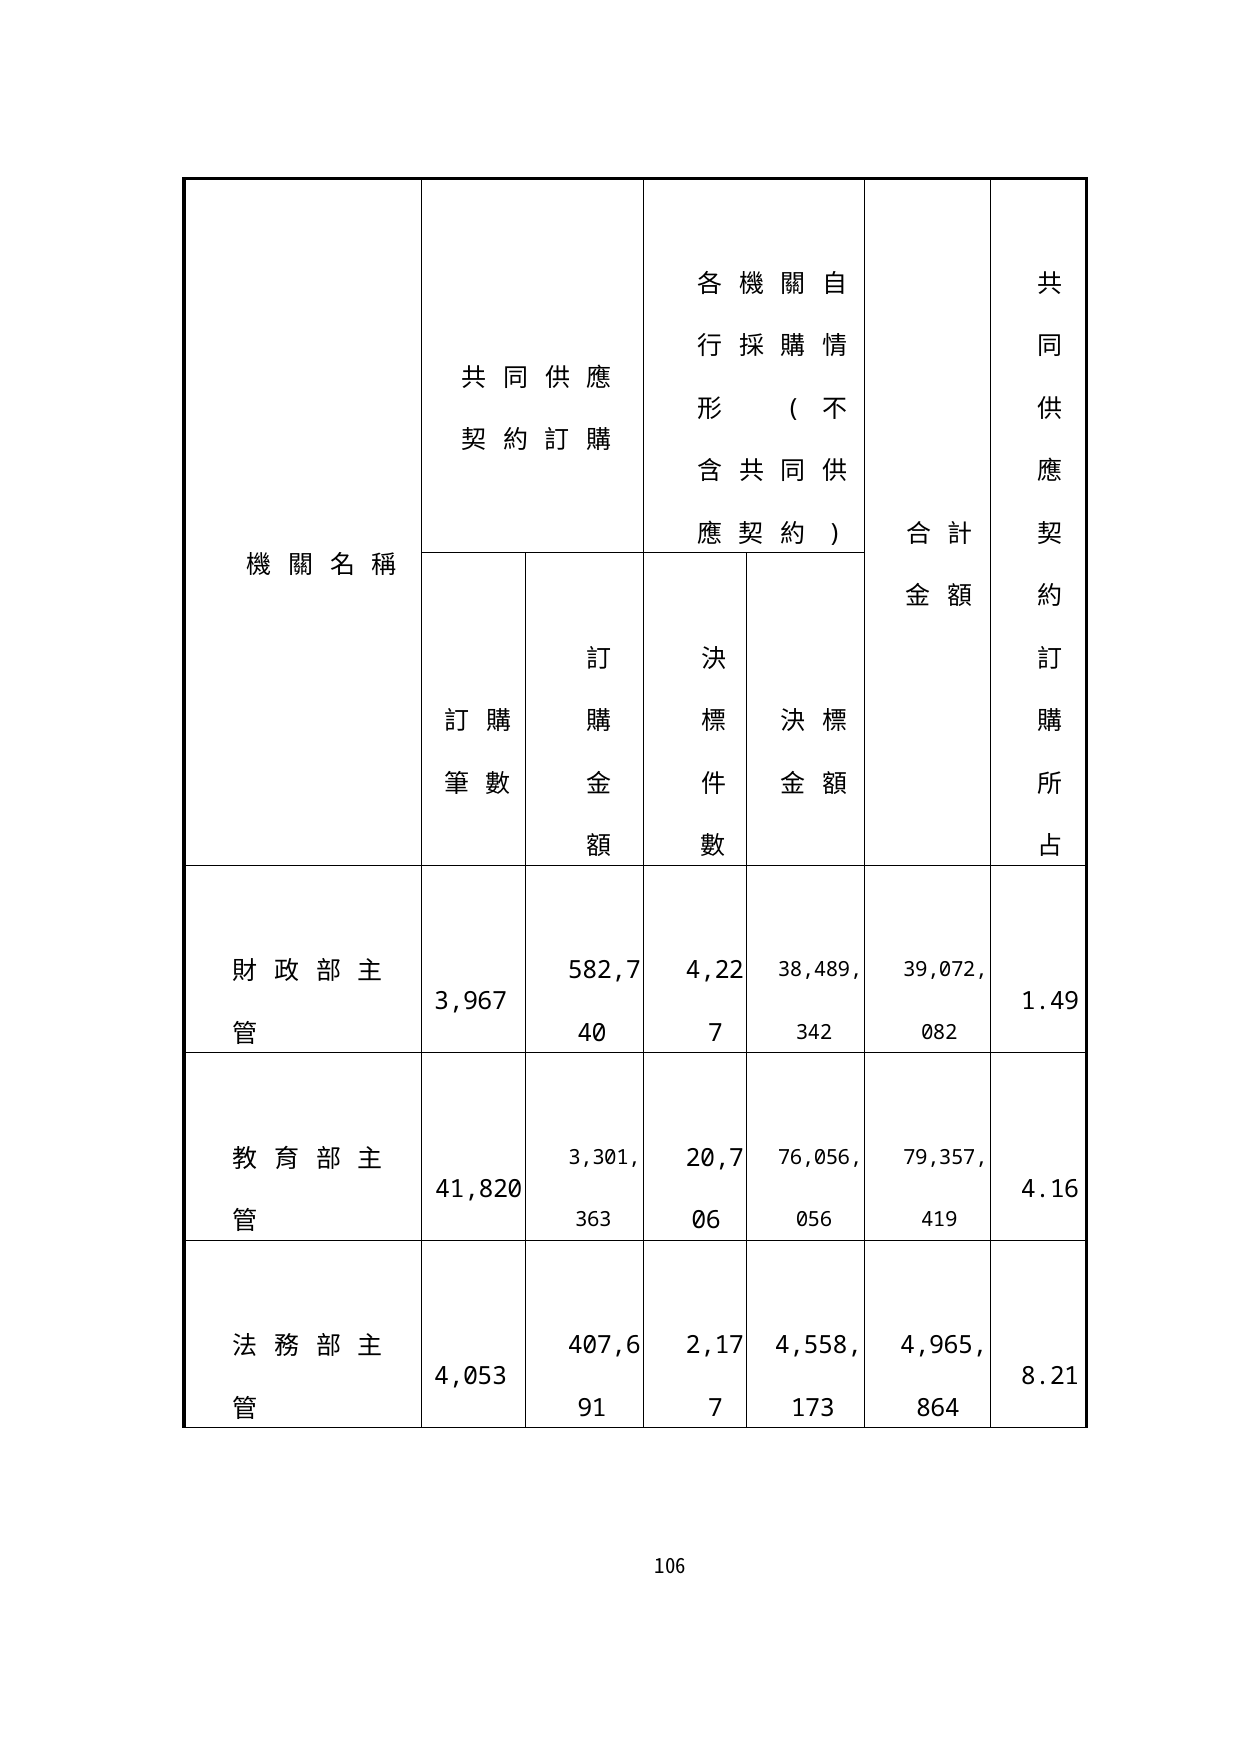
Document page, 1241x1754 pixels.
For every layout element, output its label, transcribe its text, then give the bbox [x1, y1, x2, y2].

table_cell 訂購筆數 [422, 553, 525, 865]
table_header 合計金額 [865, 180, 990, 865]
table_header 各機關自行採購情形 (不含共同供應契約) [644, 180, 864, 552]
table_header 共同供應契約訂購所占比率 [991, 180, 1085, 865]
table_cell 4,965,864 [865, 1241, 990, 1427]
table_cell 38,489,342 [747, 866, 864, 1052]
table_cell 1.49 [991, 866, 1085, 1052]
table_cell 3,967 [422, 866, 525, 1052]
table_cell 訂購金額 [526, 553, 643, 865]
table_cell 39,072,082 [865, 866, 990, 1052]
table_cell 76,056,056 [747, 1053, 864, 1240]
table_cell 79,357,419 [865, 1053, 990, 1240]
table_cell 4,053 [422, 1241, 525, 1427]
table_cell 582,740 [526, 866, 643, 1052]
table_cell 8.21 [991, 1241, 1085, 1427]
table_cell 決標件數 [644, 553, 746, 865]
table_cell 教育部主管 [186, 1053, 421, 1240]
table_cell 財政部主管 [186, 866, 421, 1052]
table_cell 3,301,363 [526, 1053, 643, 1240]
table_cell 20,706 [644, 1053, 746, 1240]
table_cell 407,691 [526, 1241, 643, 1427]
table_cell 4,227 [644, 866, 746, 1052]
table_cell 法務部主管 [186, 1241, 421, 1427]
table_cell 41,820 [422, 1053, 525, 1240]
table_header 機關名稱 [186, 180, 421, 865]
table_cell 4.16 [991, 1053, 1085, 1240]
table_cell 4,558,173 [747, 1241, 864, 1427]
table_cell 2,177 [644, 1241, 746, 1427]
table_header 共同供應契約訂購 [422, 180, 643, 552]
table_cell 決標金額 [747, 553, 864, 865]
